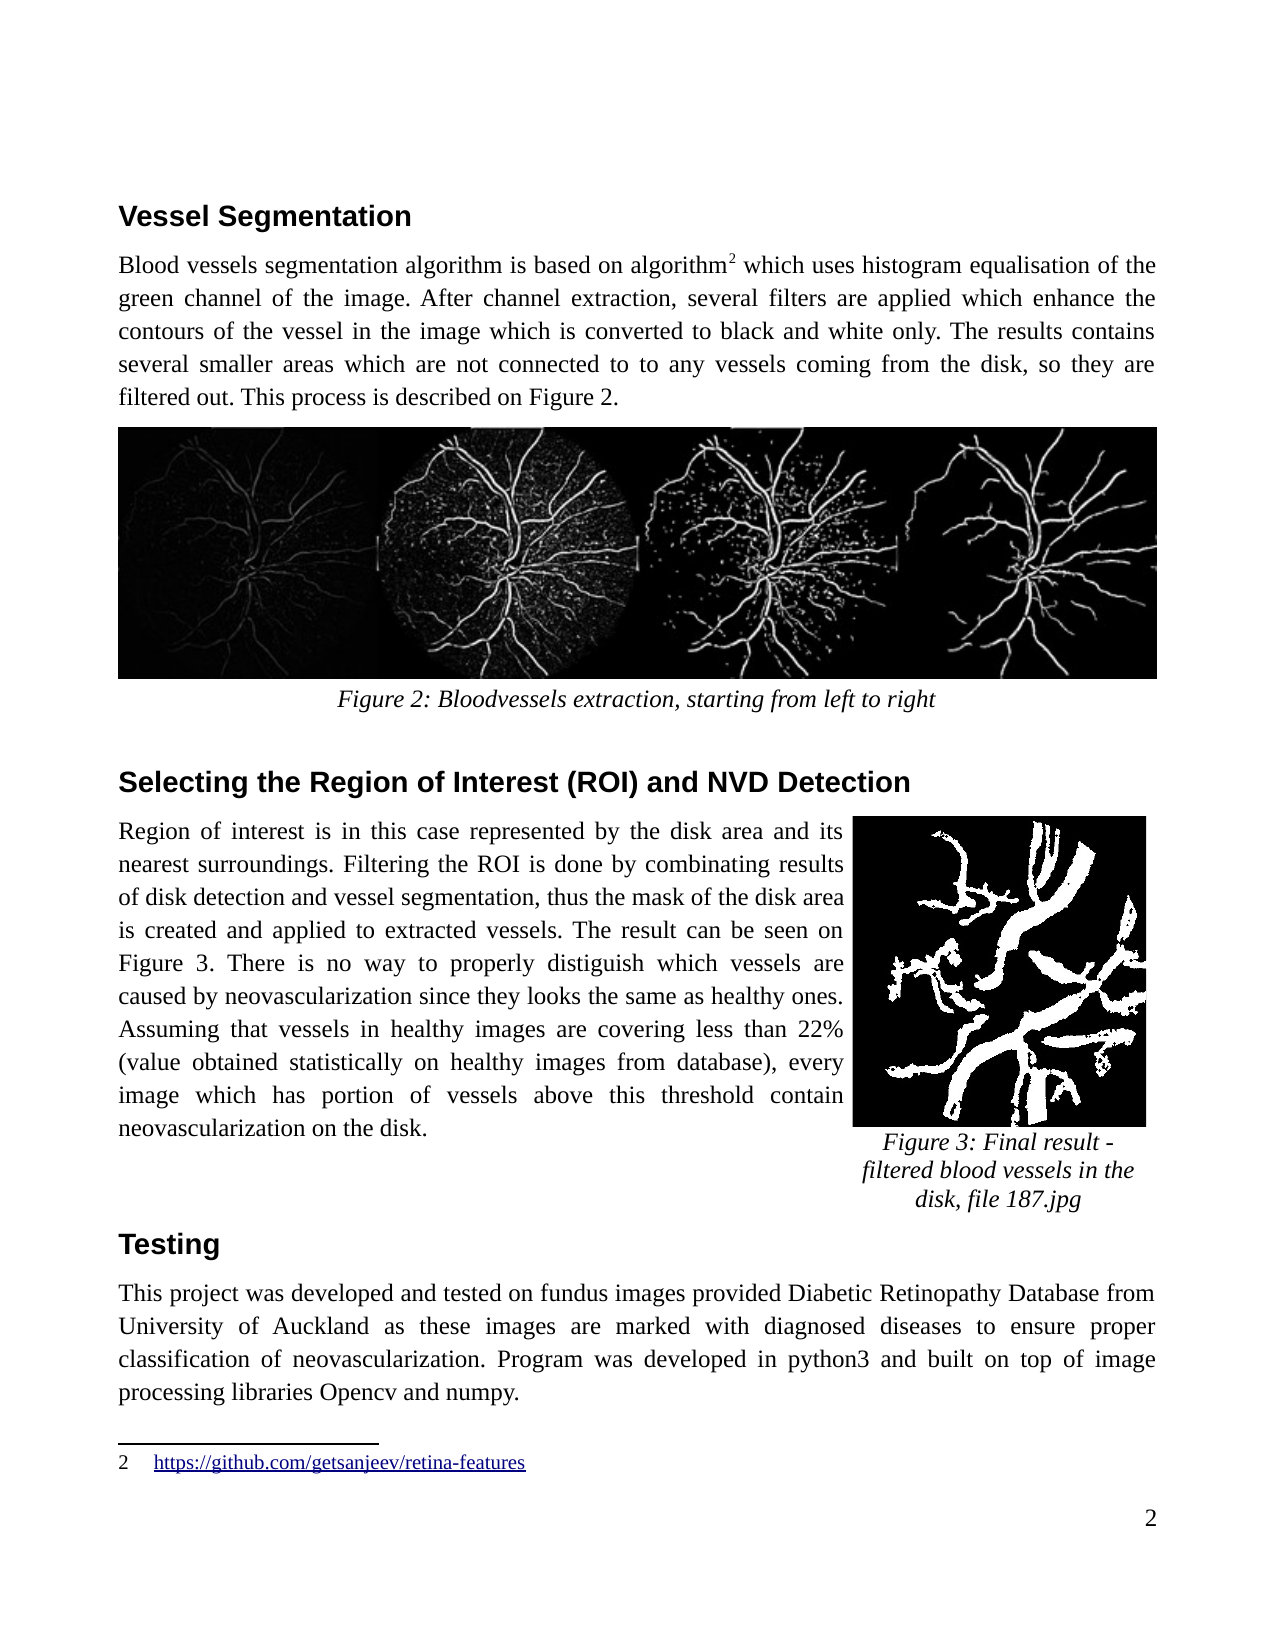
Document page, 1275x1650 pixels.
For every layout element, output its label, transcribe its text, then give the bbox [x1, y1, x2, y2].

picture [118, 427, 1157, 679]
text https://github.com/getsanjeev/retina-features [118, 1449, 1157, 1474]
text Figure 2: Bloodvessels extraction, starting from left to right [118, 679, 1157, 713]
text Figure 3: Final result - filtered blood vessels in the disk, file 187.jpg [845, 1127, 1154, 1213]
subtitle Testing [118, 1227, 1157, 1261]
text This project was developed and tested on fundus images provided Diabetic Retinopathy Database from University of Auckland as these images are marked with diagnosed diseases to ensure proper classification of neovascularization. Program was developed in python3 and built on top of image processing libraries Opencv and numpy. [118, 1278, 1157, 1406]
subtitle Vessel Segmentation [118, 199, 1157, 232]
picture [852, 816, 1147, 1127]
text Blood vessels segmentation algorithm is based on algorithm which uses histogram equalisation of the green channel of the image. After channel extraction, several filters are applied which enhance the contours of the vessel in the image which is converted to black and white only. The results contains several smaller areas which are not connected to to any vessels coming from the disk, so they are filtered out. This process is described on Figure 2. [118, 250, 1157, 411]
text Region of interest is in this case represented by the disk area and its nearest surroundings. Filtering the ROI is done by combinating results of disk detection and vessel segmentation, thus the mask of the disk area is created and applied to extracted vessels. The result can be seen on Figure 3. There is no way to properly distiguish which vessels are caused by neovascularization since they looks the same as healthy ones. Assuming that vessels in healthy images are covering less than 22% (value obtained statistically on healthy images from database), every image which has portion of vessels above this threshold contain neovascularization on the disk. [118, 804, 1157, 1142]
subtitle Selecting the Region of Interest (ROI) and NVD Detection [118, 765, 1157, 799]
